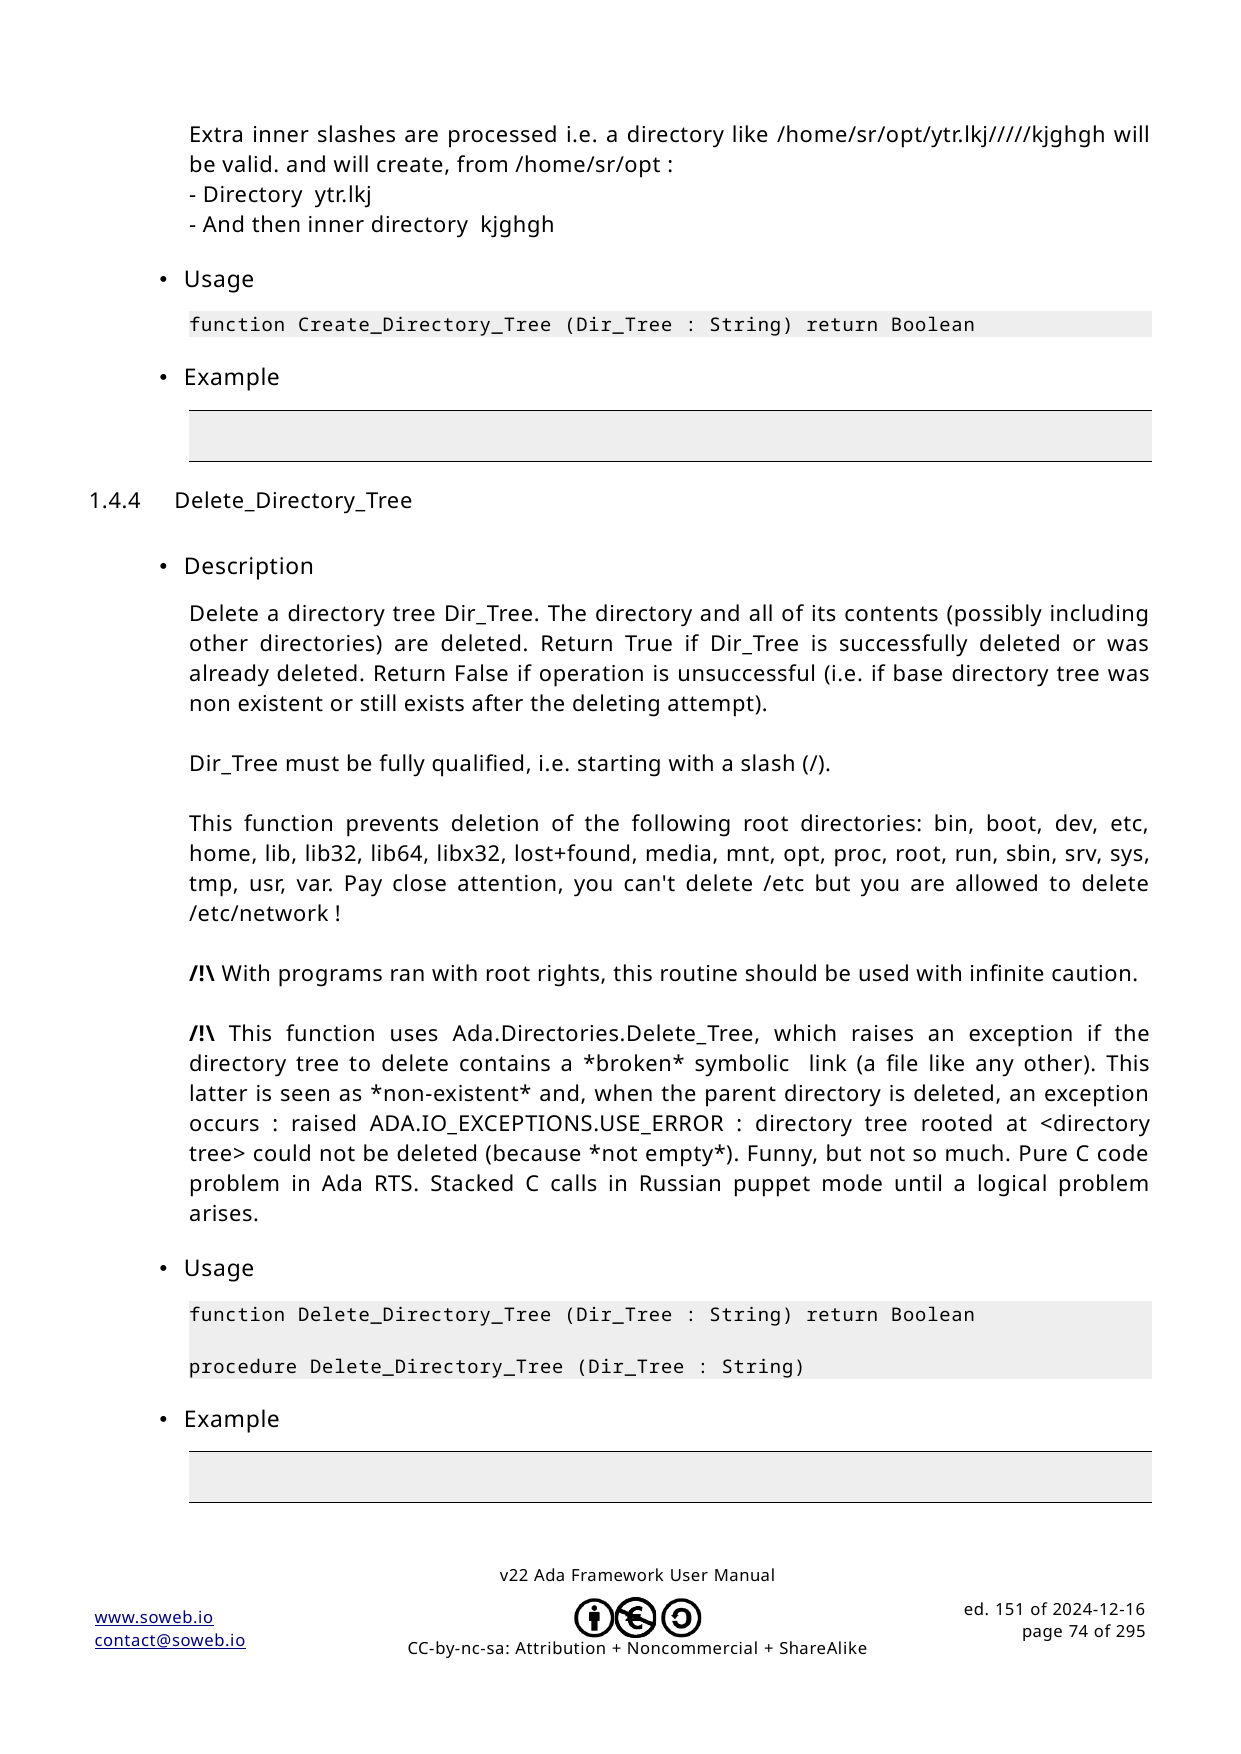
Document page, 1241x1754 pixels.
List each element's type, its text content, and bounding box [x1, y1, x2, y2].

text /!\ With programs ran with root rights, this routine should be used with infinite caution. [189, 958, 1152, 988]
text This function prevents deletion of the following root directories: bin, boot, dev, etc, home, lib, lib32, lib64, libx32, lost+found, media, mnt, opt, proc, root, run, sbin, srv, sys, tmp, usr, var. Pay close attention, you can't delete /etc but you are allowed to delete /etc/network ! [189, 808, 1152, 928]
text procedure Delete_Directory_Tree (Dir_Tree : String) [189, 1353, 1152, 1379]
text - Directory ytr.lkj [189, 178, 1152, 208]
subtitle Description [159, 549, 1152, 580]
text function Create_Directory_Tree (Dir_Tree : String) return Boolean [189, 311, 1152, 337]
subtitle Example [159, 361, 1152, 392]
picture [573, 1597, 657, 1638]
subtitle Usage [159, 262, 1152, 293]
text Dir_Tree must be fully qualified, i.e. starting with a slash (/). [189, 748, 1152, 778]
picture [660, 1597, 702, 1638]
text - And then inner directory kjghgh [189, 208, 1152, 238]
subtitle Usage [159, 1252, 1152, 1283]
subtitle Example [159, 1402, 1152, 1434]
subtitle Delete_Directory_Tree [88, 484, 1152, 526]
text function Delete_Directory_Tree (Dir_Tree : String) return Boolean [189, 1301, 1152, 1327]
text Extra inner slashes are processed i.e. a directory like /home/sr/opt/ytr.lkj/////kjghgh will be valid. and will create, from /home/sr/opt : [189, 118, 1152, 178]
text Delete a directory tree Dir_Tree. The directory and all of its contents (possibly including other directories) are deleted. Return True if Dir_Tree is successfully deleted or was already deleted. Return False if operation is unsuccessful (i.e. if base directory tree was non existent or still exists after the deleting attempt). [189, 598, 1152, 718]
text /!\ This function uses Ada.Directories.Delete_Tree, which raises an exception if the directory tree to delete contains a *broken* symbolic link (a file like any other). This latter is seen as *non-existent* and, when the parent directory is deleted, an exception occurs : raised ADA.IO_EXCEPTIONS.USE_ERROR : directory tree rooted at <directory tree> could not be deleted (because *not empty*). Funny, but not so much. Pure C code problem in Ada RTS. Stacked C calls in Russian puppet mode until a logical problem arises. [189, 1018, 1152, 1228]
